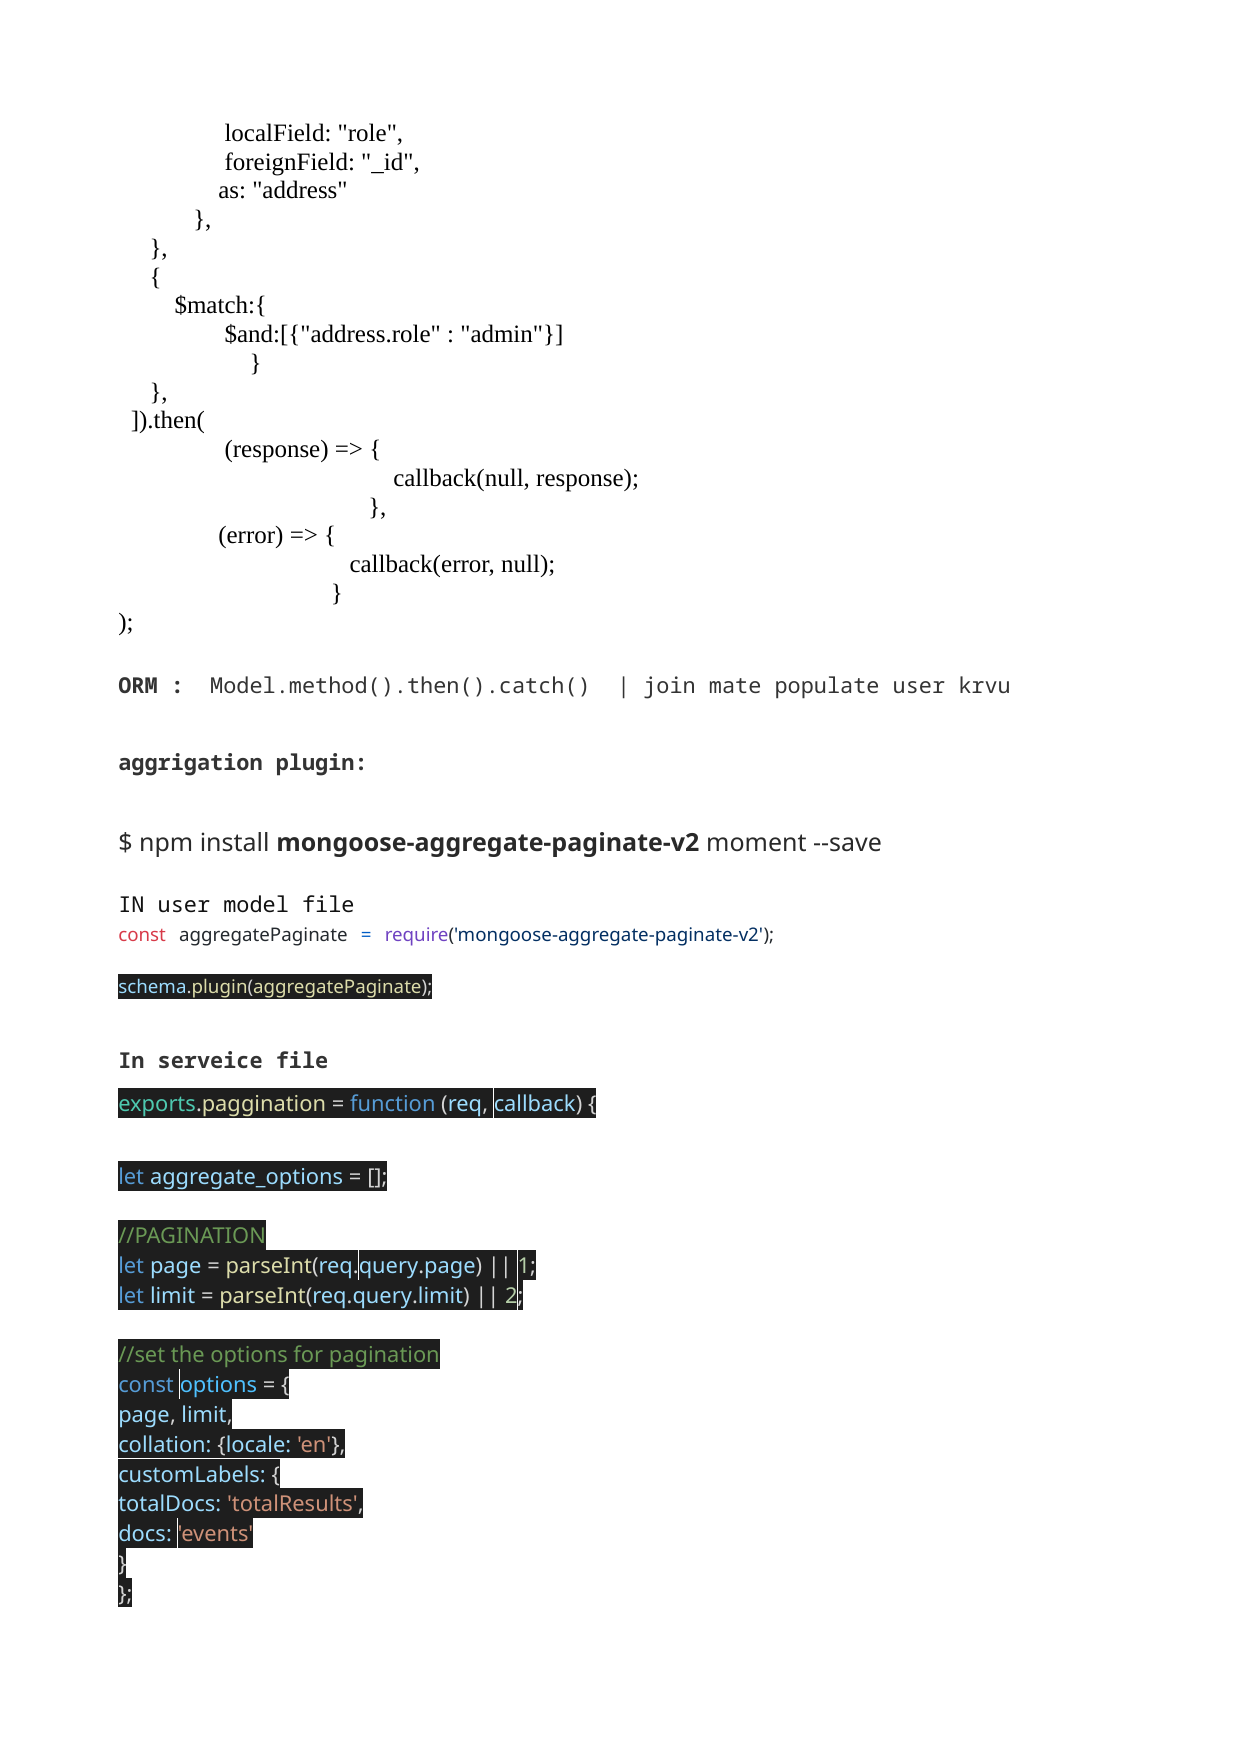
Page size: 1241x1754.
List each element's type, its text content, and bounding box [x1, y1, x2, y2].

text }, [118, 233, 1122, 262]
text { [118, 262, 1122, 291]
text aggrigation plugin: [118, 747, 1122, 777]
text } [118, 578, 1122, 607]
text totalDocs: 'totalResults', [118, 1488, 1122, 1518]
text callback(null, response); [118, 463, 1122, 492]
text IN user model file [118, 888, 1122, 918]
text In serveice file [118, 1045, 1122, 1075]
text foreignField: "_id", [118, 147, 1122, 176]
text localField: "role", [118, 118, 1122, 147]
text $ npm install mongoose-aggregate-paginate-v2 moment --save [118, 825, 1122, 859]
text collation: {locale: 'en'}, [118, 1429, 1122, 1458]
text let limit = parseInt(req.query.limit) || 2; [118, 1280, 1122, 1310]
text let aggregate_options = []; [118, 1161, 1122, 1191]
text } [118, 348, 1122, 377]
text }, [118, 204, 1122, 233]
text }, [118, 492, 1122, 521]
text exports.paggination = function (req, callback) { [118, 1088, 1122, 1118]
text }; [118, 1578, 1122, 1607]
text } [118, 1548, 1122, 1578]
text as: "address" [118, 176, 1122, 204]
text //set the options for pagination [118, 1339, 1122, 1369]
text }, [118, 377, 1122, 406]
text ORM : Model.method().then().catch() | join mate populate user krvu [118, 670, 1122, 700]
text const options = { [118, 1369, 1122, 1399]
text docs: 'events' [118, 1518, 1122, 1548]
text callback(error, null); [118, 549, 1122, 578]
text ]).then( [118, 406, 1122, 434]
text (response) => { [118, 434, 1122, 463]
text //PAGINATION [118, 1220, 1122, 1250]
text const aggregatePaginate = require('mongoose-aggregate-paginate-v2'); [118, 918, 1122, 948]
text ); [118, 607, 1122, 636]
text schema.plugin(aggregatePaginate); [118, 974, 1122, 999]
text (error) => { [118, 521, 1122, 549]
text let page = parseInt(req.query.page) || 1; [118, 1250, 1122, 1280]
text customLabels: { [118, 1458, 1122, 1488]
text page, limit, [118, 1399, 1122, 1429]
text $match:{ [118, 291, 1122, 319]
text $and:[{"address.role" : "admin"}] [118, 319, 1122, 348]
